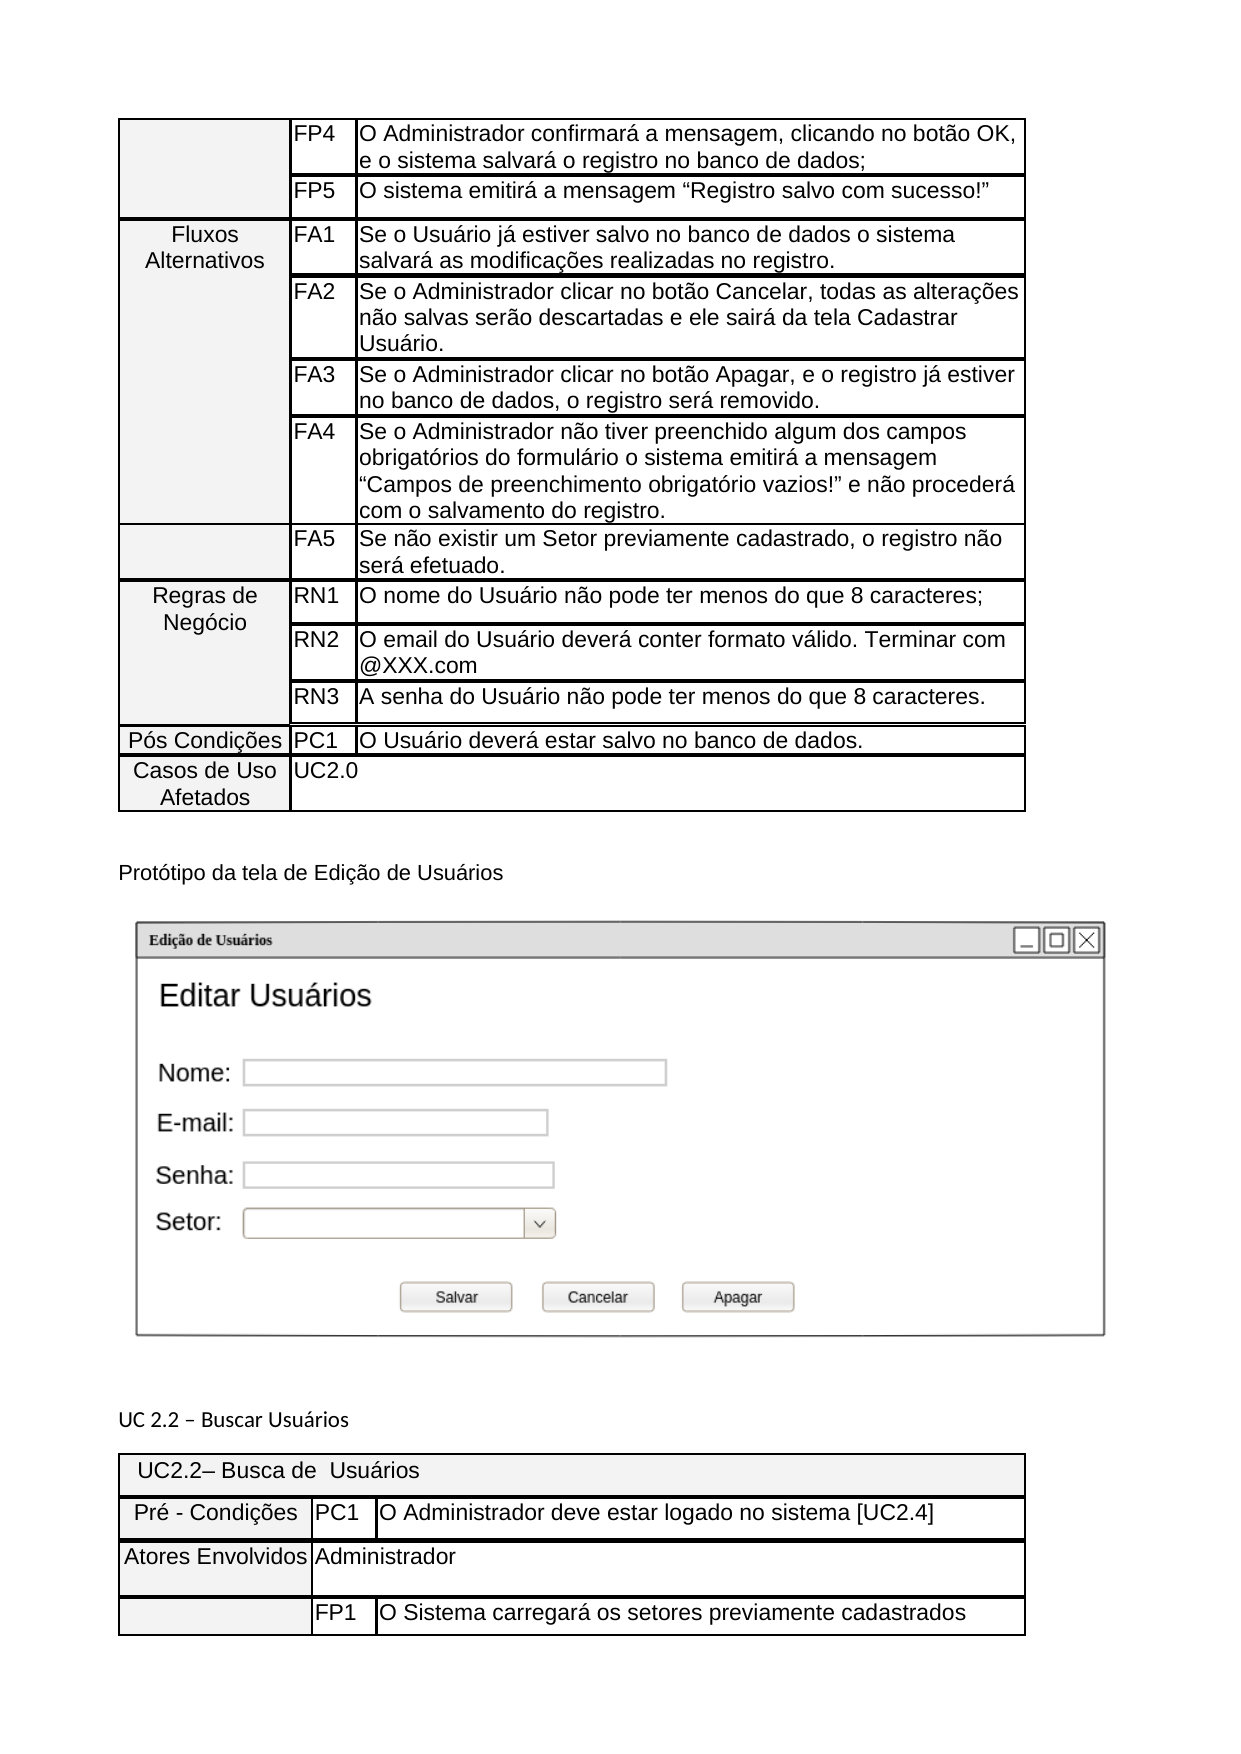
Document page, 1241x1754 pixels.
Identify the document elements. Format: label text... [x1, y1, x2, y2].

text UC 2.2 – Buscar Usuários [118, 1405, 1122, 1433]
table_cell FA3 [292, 361, 355, 414]
table_cell FP1 [313, 1599, 375, 1634]
table_cell [120, 525, 289, 578]
table_cell PC1 [313, 1499, 375, 1538]
table_cell RN3 [292, 683, 355, 722]
table_cell Pós Condições [120, 727, 289, 753]
table_cell O nome do Usuário não pode ter menos do que 8 caracteres; [358, 582, 1024, 622]
table_cell FP5 [292, 177, 355, 217]
table_cell RN2 [292, 626, 355, 679]
table_cell FA2 [292, 278, 355, 357]
table_cell Fluxos Alternativos [120, 221, 289, 523]
table_cell Casos de Uso Afetados [120, 757, 289, 810]
table_cell UC2.0 [292, 757, 1024, 810]
table_cell [120, 1599, 311, 1634]
table_cell PC1 [292, 727, 355, 753]
table_cell Se o Administrador clicar no botão Cancelar, todas as alterações não salvas serão descartadas e ele sairá da tela Cadastrar Usuário. [358, 278, 1024, 357]
table_cell Se o Administrador clicar no botão Apagar, e o registro já estiver no banco de dados, o registro será removido. [358, 361, 1024, 414]
table_cell FA4 [292, 418, 355, 523]
table_cell O sistema emitirá a mensagem “Registro salvo com sucesso!” [358, 177, 1024, 217]
table_cell [120, 120, 289, 217]
table_cell O Sistema carregará os setores previamente cadastrados [378, 1599, 1024, 1634]
table_cell Administrador [313, 1543, 1024, 1595]
table_cell O Administrador deve estar logado no sistema [UC2.4] [378, 1499, 1024, 1538]
table_cell FA5 [292, 525, 355, 578]
table_header UC2.2– Busca de Usuários [120, 1455, 1024, 1495]
picture [118, 904, 1123, 1354]
table_cell Regras de Negócio [120, 582, 289, 724]
table_cell Se o Usuário já estiver salvo no banco de dados o sistema salvará as modificações realizadas no registro. [358, 221, 1024, 273]
table_cell O email do Usuário deverá conter formato válido. Terminar com @XXX.com [358, 626, 1024, 679]
table_cell FA1 [292, 221, 355, 273]
table_cell O Administrador confirmará a mensagem, clicando no botão OK, e o sistema salvará o registro no banco de dados; [358, 120, 1024, 173]
table_cell Se o Administrador não tiver preenchido algum dos campos obrigatórios do formulário o sistema emitirá a mensagem “Campos de preenchimento obrigatório vazios!” e não procederá com o salvamento do registro. [358, 418, 1024, 523]
table_cell Se não existir um Setor previamente cadastrado, o registro não será efetuado. [358, 525, 1024, 578]
text Protótipo da tela de Edição de Usuários [118, 860, 1122, 885]
table_cell A senha do Usuário não pode ter menos do que 8 caracteres. [358, 683, 1024, 722]
table_cell Pré - Condições [120, 1499, 311, 1538]
table_cell RN1 [292, 582, 355, 622]
table_cell FP4 [292, 120, 355, 173]
table_cell Atores Envolvidos [120, 1543, 311, 1595]
table_cell O Usuário deverá estar salvo no banco de dados. [358, 727, 1024, 753]
